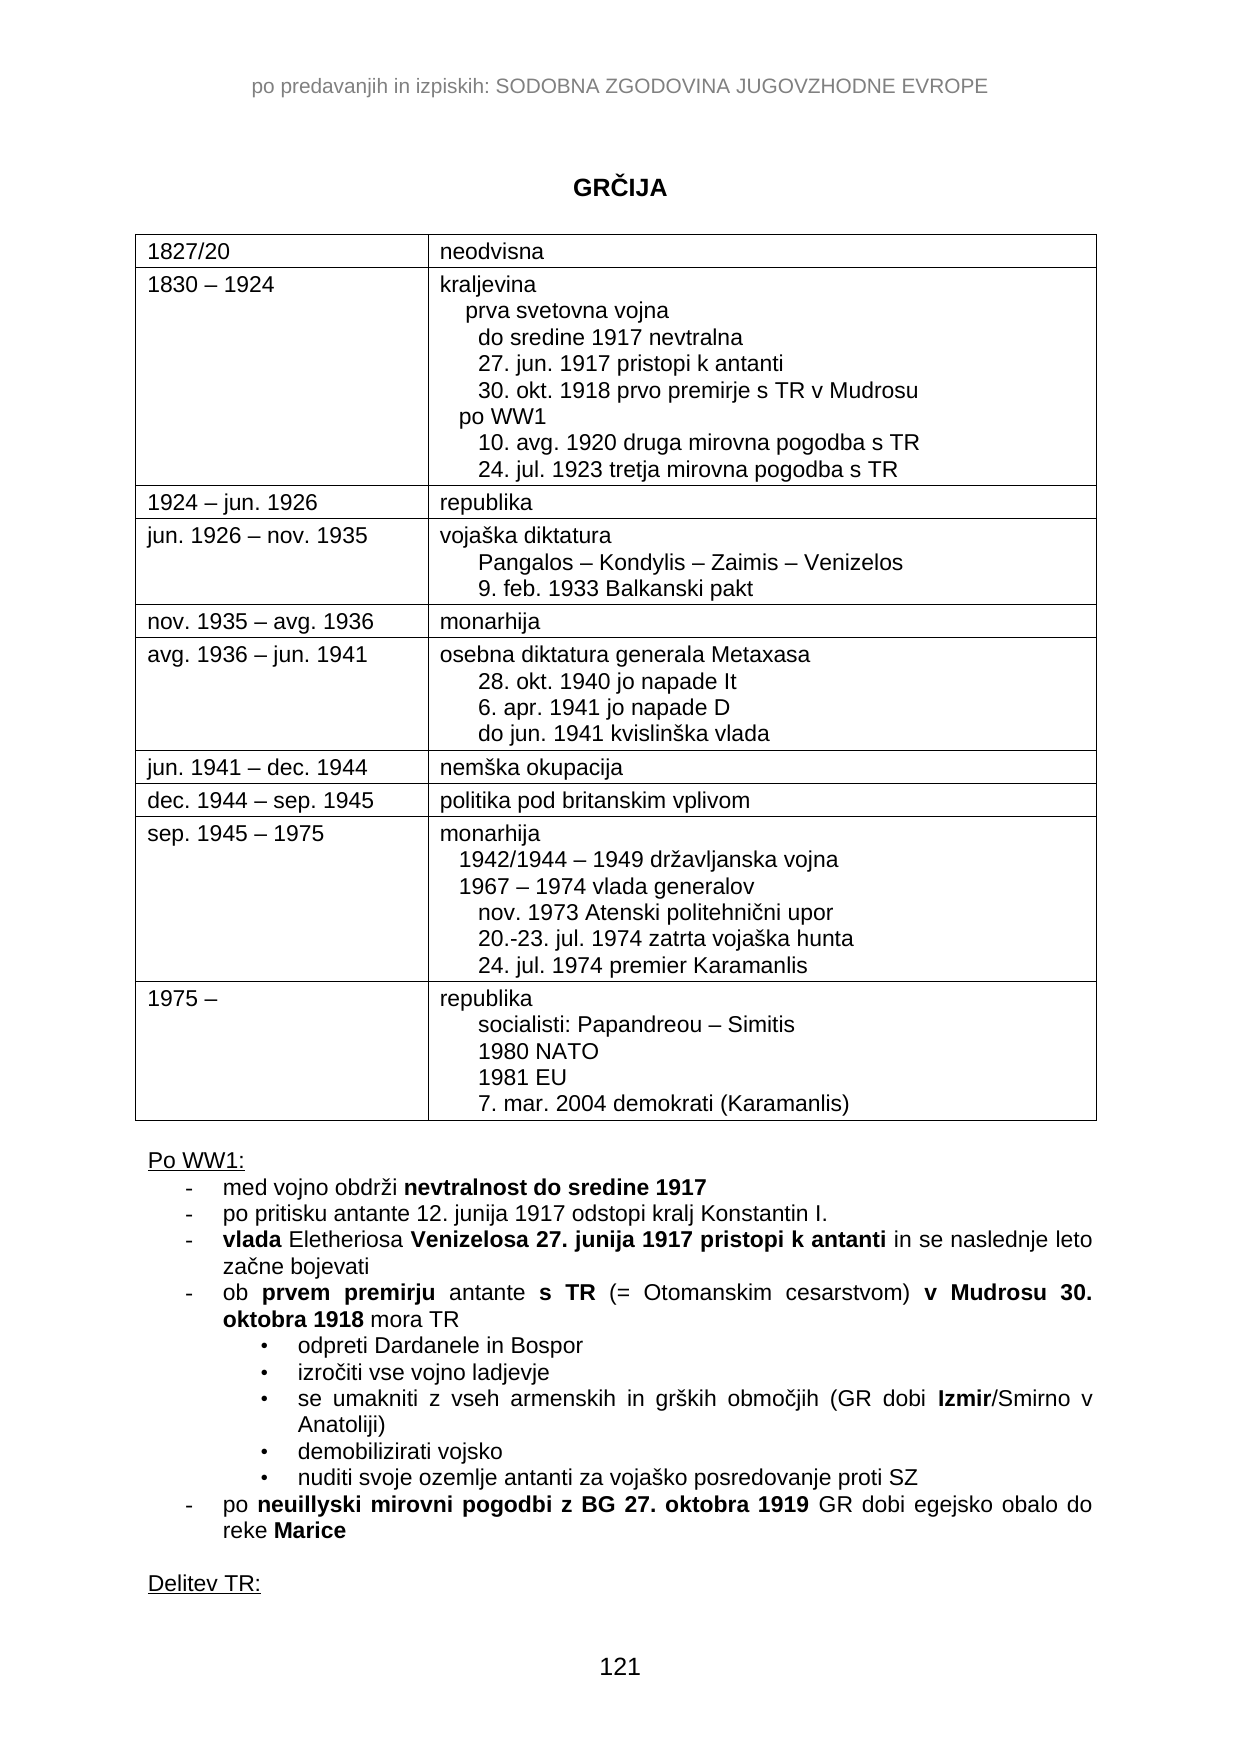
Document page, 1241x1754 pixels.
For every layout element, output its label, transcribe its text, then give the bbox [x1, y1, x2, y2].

list po neuillyski mirovni pogodbi z BG 27. oktobra 1919 GR dobi egejsko obalo do reke Marice [185, 1491, 1093, 1543]
list vlada Eletheriosa Venizelosa 27. junija 1917 pristopi k antanti in se naslednje leto začne bojevati [185, 1226, 1093, 1279]
table_cell republika socialisti: Papandreou – Simitis 1980 NATO 1981 EU 7. mar. 2004 demokrati (Karamanlis) [429, 982, 1096, 1120]
table_cell 1975 – [136, 982, 428, 1120]
list nuditi svoje ozemlje antanti za vojaško posredovanje proti SZ [260, 1464, 1093, 1491]
table_cell republika [429, 486, 1096, 518]
table_cell jun. 1926 – nov. 1935 [136, 519, 428, 604]
table_cell dec. 1944 – sep. 1945 [136, 784, 428, 816]
table_cell kraljevina prva svetovna vojna do sredine 1917 nevtralna 27. jun. 1917 pristopi k antanti 30. okt. 1918 prvo premirje s TR v Mudrosu po WW1 10. avg. 1920 druga mirovna pogodba s TR 24. jul. 1923 tretja mirovna pogodba s TR [429, 268, 1096, 485]
table_cell monarhija [429, 605, 1096, 637]
list med vojno obdrži nevtralnost do sredine 1917 [185, 1173, 1093, 1200]
list odpreti Dardanele in Bospor [260, 1332, 1093, 1358]
table_cell jun. 1941 – dec. 1944 [136, 751, 428, 783]
list po pritisku antante 12. junija 1917 odstopi kralj Konstantin I. [185, 1200, 1093, 1226]
table_cell 1830 – 1924 [136, 268, 428, 485]
text Delitev TR: [148, 1570, 1093, 1596]
text Po WW1: [148, 1147, 1093, 1173]
table_cell nov. 1935 – avg. 1936 [136, 605, 428, 637]
table_cell sep. 1945 – 1975 [136, 817, 428, 981]
table_cell avg. 1936 – jun. 1941 [136, 638, 428, 749]
list izročiti vse vojno ladjevje [260, 1358, 1093, 1385]
table_cell vojaška diktatura Pangalos – Kondylis – Zaimis – Venizelos 9. feb. 1933 Balkanski pakt [429, 519, 1096, 604]
list ob prvem premirju antante s TR (= Otomanskim cesarstvom) v Mudrosu 30. oktobra 1918 mora TR [185, 1279, 1093, 1332]
list demobilizirati vojsko [260, 1438, 1093, 1464]
table_cell 1924 – jun. 1926 [136, 486, 428, 518]
table_cell nemška okupacija [429, 751, 1096, 783]
list se umakniti z vseh armenskih in grških območjih (GR dobi Izmir/Smirno v Anatoliji) [260, 1385, 1093, 1438]
table_header neodvisna [429, 235, 1096, 267]
table_cell politika pod britanskim vplivom [429, 784, 1096, 816]
table_cell monarhija 1942/1944 – 1949 državljanska vojna 1967 – 1974 vlada generalov nov. 1973 Atenski politehnični upor 20.-23. jul. 1974 zatrta vojaška hunta 24. jul. 1974 premier Karamanlis [429, 817, 1096, 981]
table_cell osebna diktatura generala Metaxasa 28. okt. 1940 jo napade It 6. apr. 1941 jo napade D do jun. 1941 kvislinška vlada [429, 638, 1096, 749]
subtitle GRČIJA [148, 173, 1093, 201]
table_header 1827/20 [136, 235, 428, 267]
